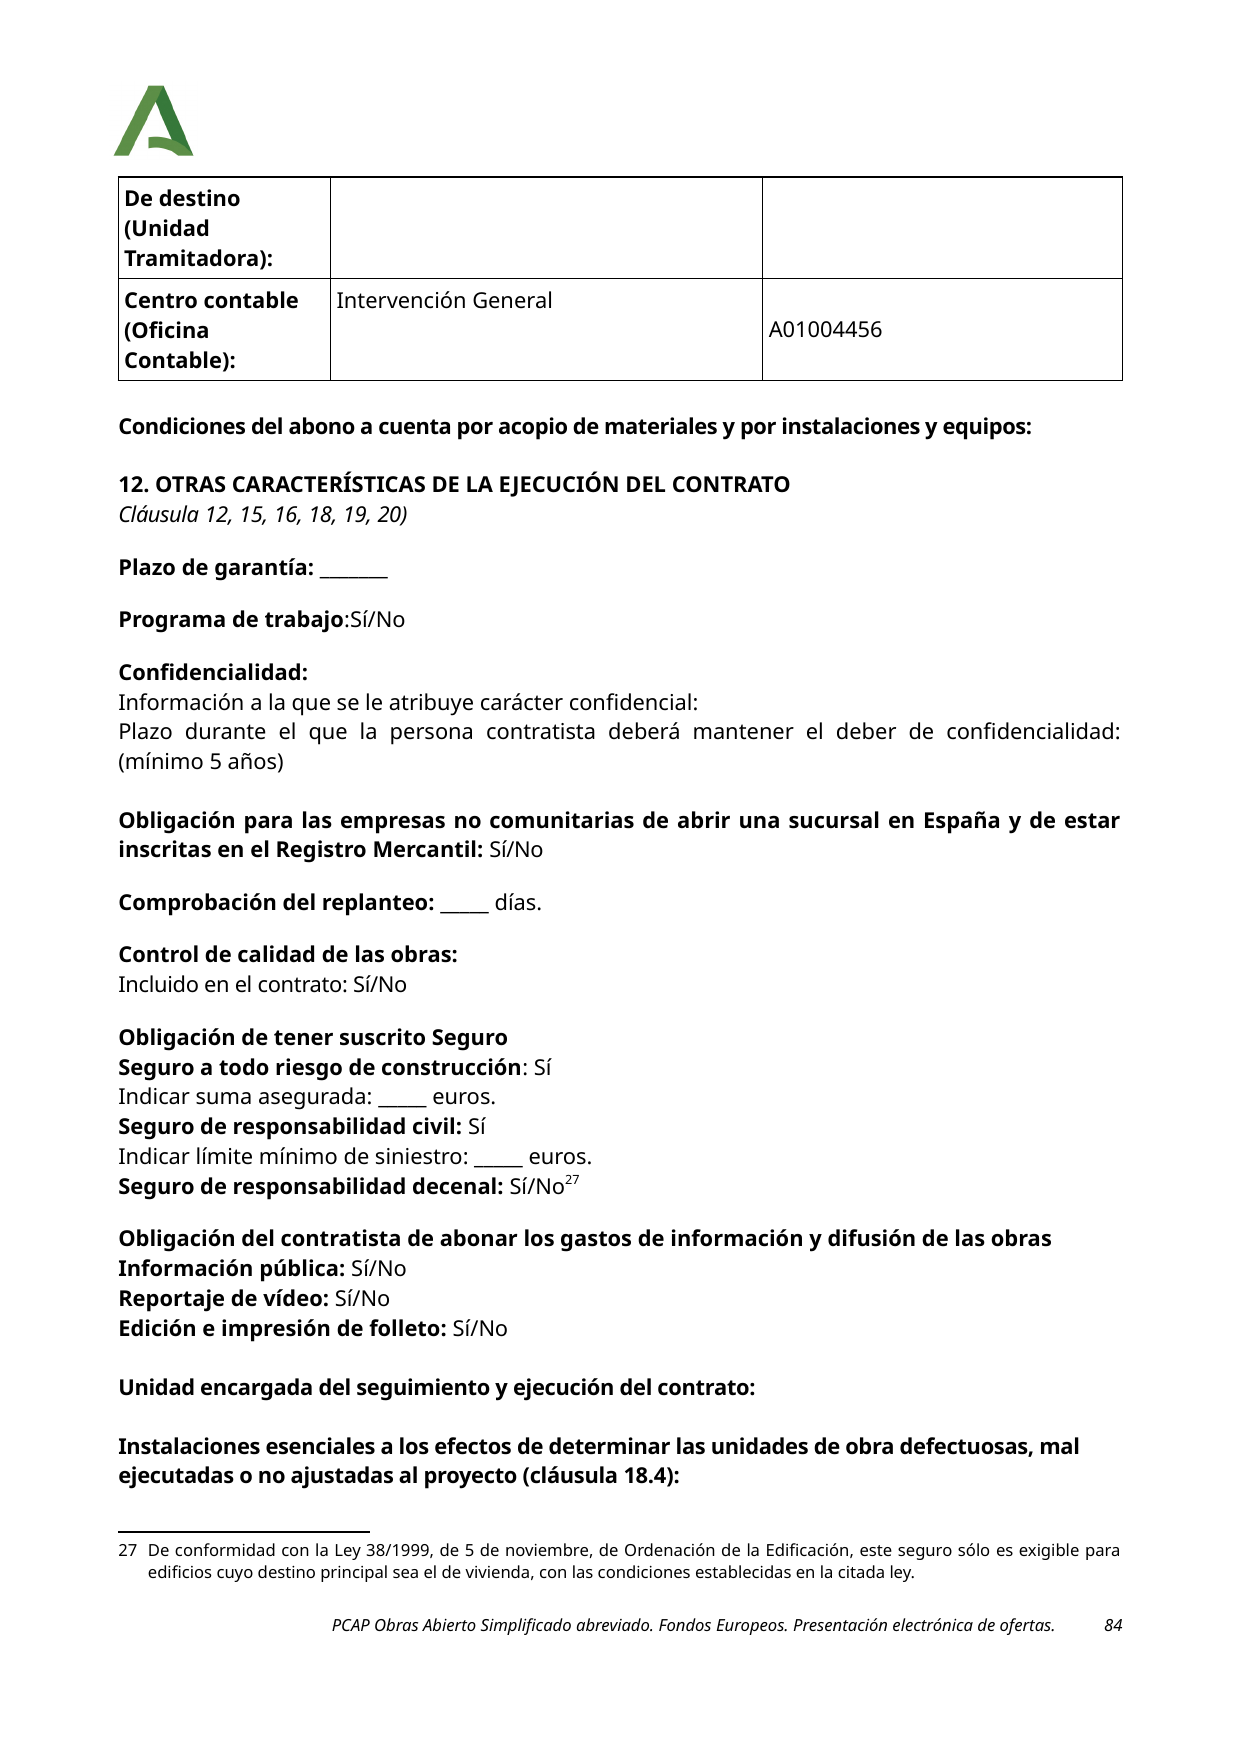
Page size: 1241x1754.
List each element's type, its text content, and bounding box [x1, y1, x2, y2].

table_cell [331, 178, 762, 278]
table_cell Centro contable (Oficina Contable): [119, 279, 330, 380]
text Condiciones del abono a cuenta por acopio de materiales y por instalaciones y equipos: [118, 411, 1122, 441]
text 12. OTRAS CARACTERÍSTICAS DE LA EJECUCIÓN DEL CONTRATO [118, 469, 1122, 499]
text Reportaje de vídeo: Sí/No [118, 1283, 1122, 1313]
table_cell Intervención General [331, 279, 762, 380]
text Plazo durante el que la persona contratista deberá mantener el deber de confidencialidad: (mínimo 5 años) [118, 716, 1122, 776]
text Edición e impresión de folleto: Sí/No [118, 1313, 1122, 1342]
table_cell [763, 178, 1122, 278]
picture [109, 81, 198, 160]
text Programa de trabajo:Sí/No [118, 604, 1122, 634]
text Plazo de garantía: _______ [118, 552, 1122, 582]
text Obligación de tener suscrito Seguro [118, 1022, 1122, 1052]
text Obligación del contratista de abonar los gastos de información y difusión de las obras [118, 1223, 1122, 1253]
text Comprobación del replanteo: _____ días. [118, 887, 1122, 917]
text De conformidad con la Ley 38/1999, de 5 de noviembre, de Ordenación de la Edificación, este seguro sólo es exigible para edificios cuyo destino principal sea el de vivienda, con las condiciones establecidas en la citada ley. [118, 1538, 1122, 1584]
text Indicar límite mínimo de siniestro: _____ euros. [118, 1141, 1122, 1171]
table_cell De destino (Unidad Tramitadora): [119, 178, 330, 278]
text Control de calidad de las obras: [118, 939, 1122, 969]
text Unidad encargada del seguimiento y ejecución del contrato: [118, 1372, 1122, 1402]
text Seguro de responsabilidad decenal: Sí/No [118, 1171, 1122, 1201]
text Incluido en el contrato: Sí/No [118, 969, 1122, 999]
text Información a la que se le atribuye carácter confidencial: [118, 687, 1122, 716]
text Indicar suma asegurada: _____ euros. [118, 1081, 1122, 1111]
text Seguro a todo riesgo de construcción: Sí [118, 1052, 1122, 1081]
text Confidencialidad: [118, 657, 1122, 687]
text Obligación para las empresas no comunitarias de abrir una sucursal en España y de estar inscritas en el Registro Mercantil: Sí/No [118, 805, 1122, 864]
text Seguro de responsabilidad civil: Sí [118, 1111, 1122, 1141]
table_cell A01004456 [763, 279, 1122, 380]
text Información pública: Sí/No [118, 1253, 1122, 1283]
text Cláusula 12, 15, 16, 18, 19, 20) [118, 499, 1122, 529]
text Instalaciones esenciales a los efectos de determinar las unidades de obra defectuosas, mal ejecutadas o no ajustadas al proyecto (cláusula 18.4): [118, 1431, 1122, 1490]
